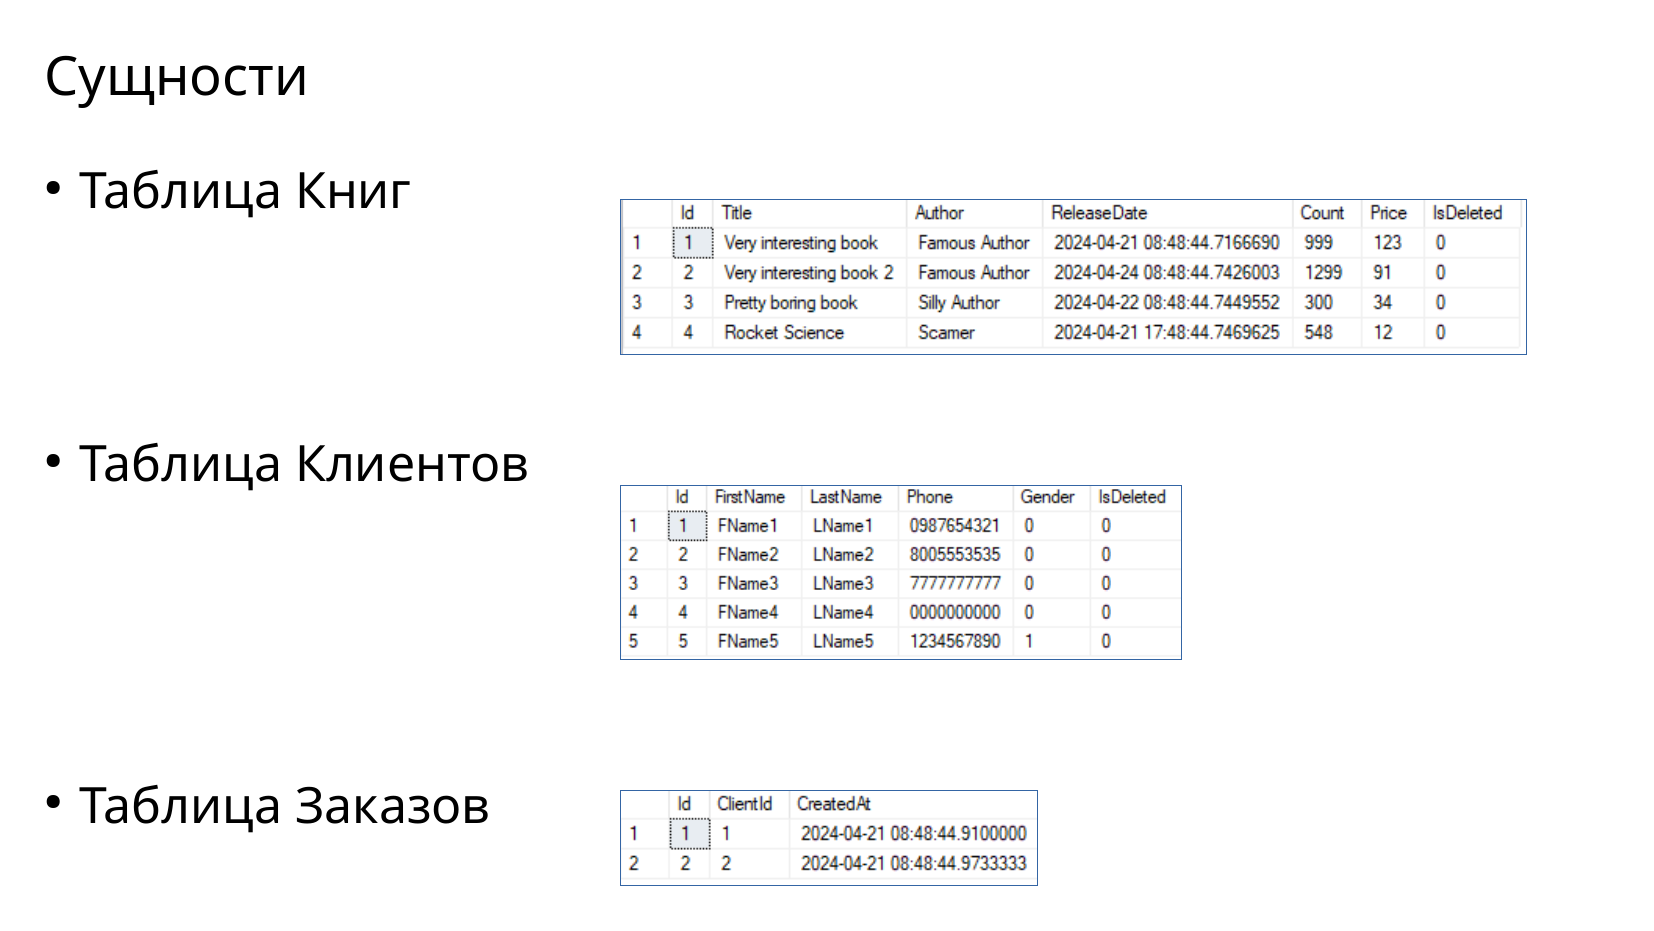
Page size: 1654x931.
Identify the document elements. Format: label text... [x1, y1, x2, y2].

picture [620, 790, 1038, 886]
picture [620, 199, 1527, 355]
text_box Сущности [29, 29, 1625, 119]
picture [620, 485, 1182, 660]
text_box Таблица Книг Таблица Клиентов Таблица Заказов [29, 147, 1625, 898]
